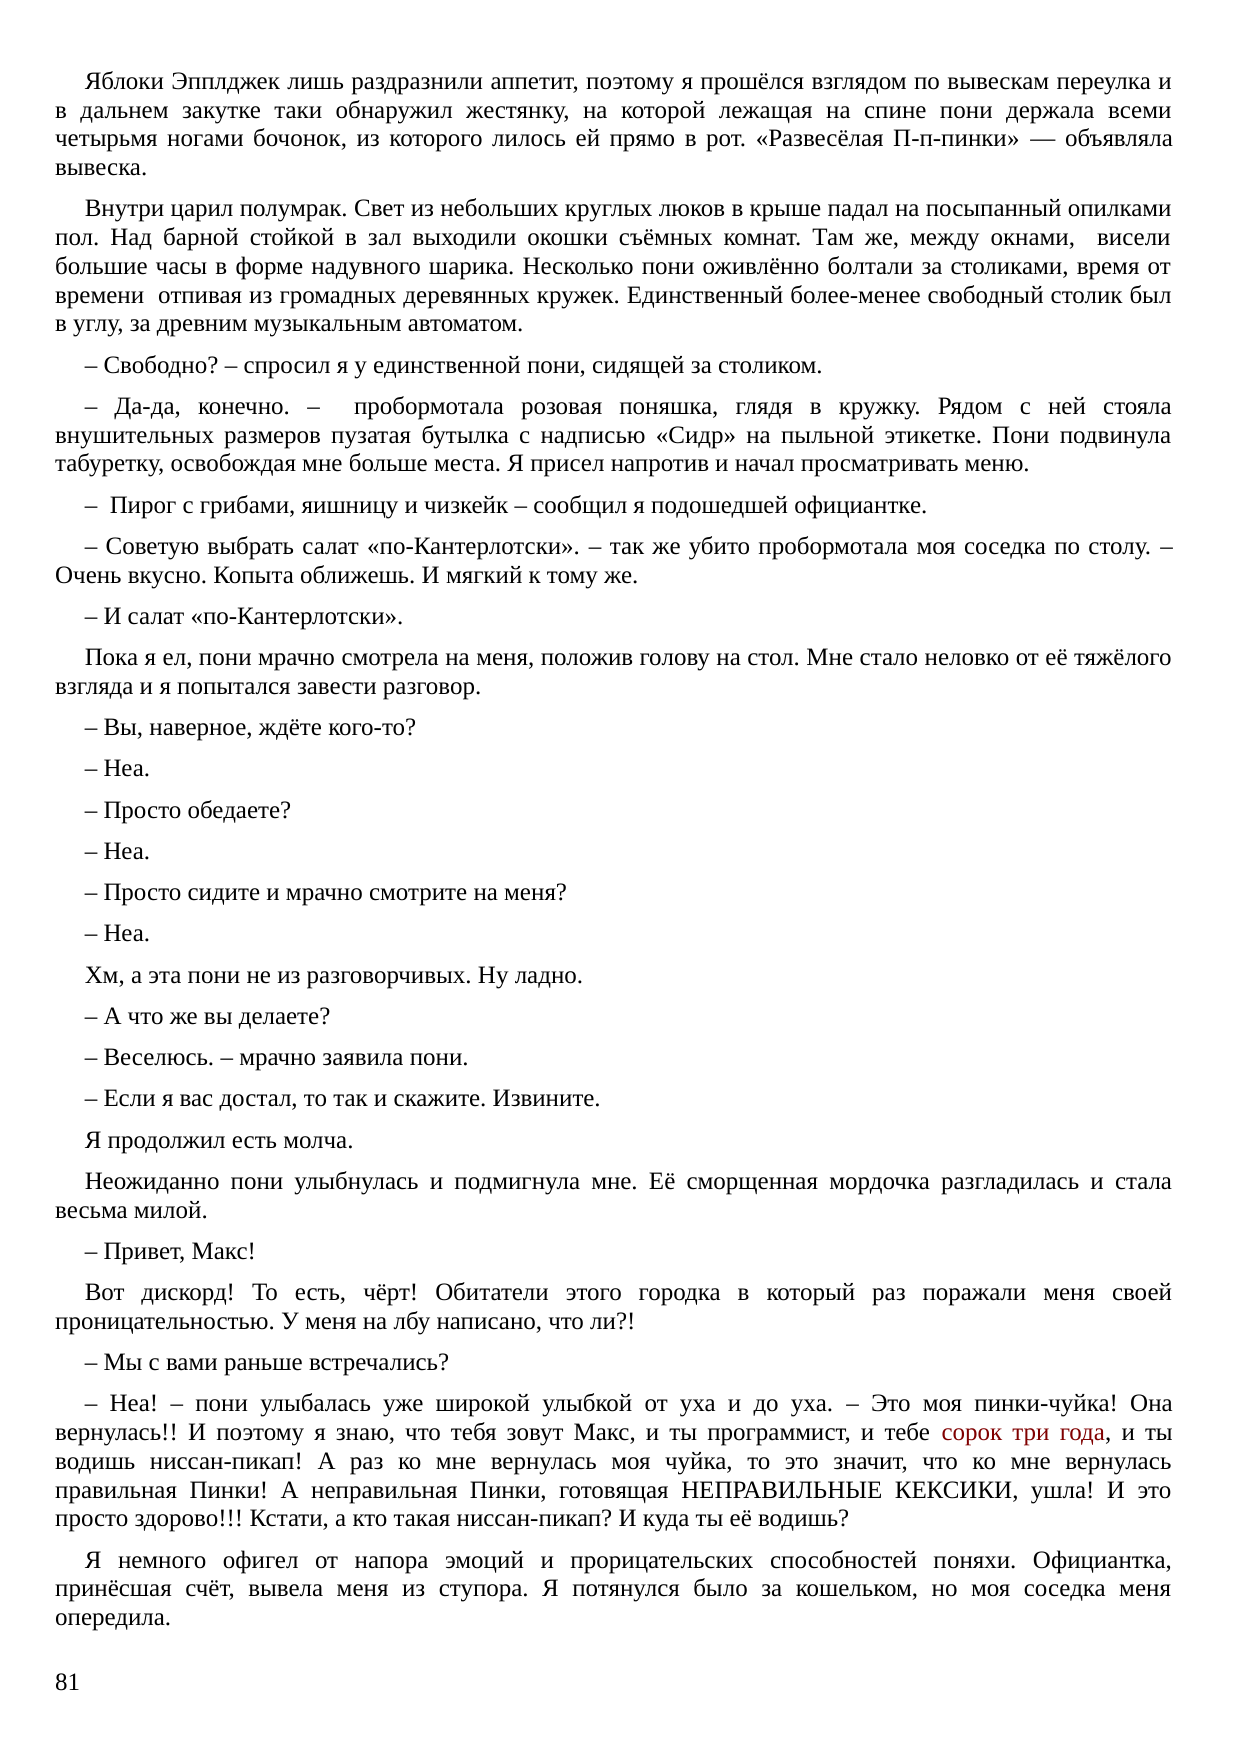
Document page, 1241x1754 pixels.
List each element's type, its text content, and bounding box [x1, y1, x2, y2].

text – Неа. [55, 918, 1173, 947]
text – Если я вас достал, то так и скажите. Извините. [55, 1083, 1173, 1112]
text Хм, а эта пони не из разговорчивых. Ну ладно. [55, 960, 1173, 988]
text – Мы с вами раньше встречались? [55, 1347, 1173, 1376]
text – Неа. [55, 836, 1173, 865]
text Я продолжил есть молча. [55, 1125, 1173, 1153]
text – И салат «по-Кантерлотски». [55, 601, 1173, 630]
text Внутри царил полумрак. Свет из небольших круглых люков в крыше падал на посыпанный опилками пол. Над барной стойкой в зал выходили окошки съёмных комнат. Там же, между окнами, висели большие часы в форме надувного шарика. Несколько пони оживлённо болтали за столиками, время от времени отпивая из громадных деревянных кружек. Единственный более-менее свободный столик был в углу, за древним музыкальным автоматом. [55, 193, 1173, 337]
text – А что же вы делаете? [55, 1001, 1173, 1030]
text – Веселюсь. – мрачно заявила пони. [55, 1042, 1173, 1071]
text – Свободно? – спросил я у единственной пони, сидящей за столиком. [55, 350, 1173, 378]
text – Просто сидите и мрачно смотрите на меня? [55, 877, 1173, 906]
text – Неа! – пони улыбалась уже широкой улыбкой от уха и до уха. – Это моя пинки-чуйка! Она вернулась!! И поэтому я знаю, что тебя зовут Макс, и ты программист, и тебе сорок три года, и ты водишь ниссан-пикап! А раз ко мне вернулась моя чуйка, то это значит, что ко мне вернулась правильная Пинки! А неправильная Пинки, готовящая НЕПРАВИЛЬНЫЕ КЕКСИКИ, ушла! И это просто здорово!!! Кстати, а кто такая ниссан-пикап? И куда ты её водишь? [55, 1388, 1173, 1532]
text – Привет, Макс! [55, 1236, 1173, 1265]
text – Вы, наверное, ждёте кого-то? [55, 712, 1173, 741]
text – Просто обедаете? [55, 795, 1173, 823]
text Вот дискорд! То есть, чёрт! Обитатели этого городка в который раз поражали меня своей проницательностью. У меня на лбу написано, что ли?! [55, 1277, 1173, 1335]
text Пока я ел, пони мрачно смотрела на меня, положив голову на стол. Мне стало неловко от её тяжёлого взгляда и я попытался завести разговор. [55, 642, 1173, 700]
text Яблоки Эпплджек лишь раздразнили аппетит, поэтому я прошёлся взглядом по вывескам переулка и в дальнем закутке таки обнаружил жестянку, на которой лежащая на спине пони держала всеми четырьмя ногами бочонок, из которого лилось ей прямо в рот. «Развесёлая П-п-пинки» — объявляла вывеска. [55, 66, 1173, 181]
text – Пирог с грибами, яишницу и чизкейк – сообщил я подошедшей официантке. [55, 490, 1173, 518]
text Я немного офигел от напора эмоций и прорицательских способностей поняхи. Официантка, принёсшая счёт, вывела меня из ступора. Я потянулся было за кошельком, но моя соседка меня опередила. [55, 1545, 1173, 1631]
text – Советую выбрать салат «по-Кантерлотски». – так же убито пробормотала моя соседка по столу. – Очень вкусно. Копыта оближешь. И мягкий к тому же. [55, 531, 1173, 588]
text Неожиданно пони улыбнулась и подмигнула мне. Её сморщенная мордочка разгладилась и стала весьма милой. [55, 1166, 1173, 1223]
text – Да-да, конечно. – пробормотала розовая поняшка, глядя в кружку. Рядом с ней стояла внушительных размеров пузатая бутылка с надписью «Сидр» на пыльной этикетке. Пони подвинула табуретку, освобождая мне больше места. Я присел напротив и начал просматривать меню. [55, 391, 1173, 477]
text – Неа. [55, 753, 1173, 782]
